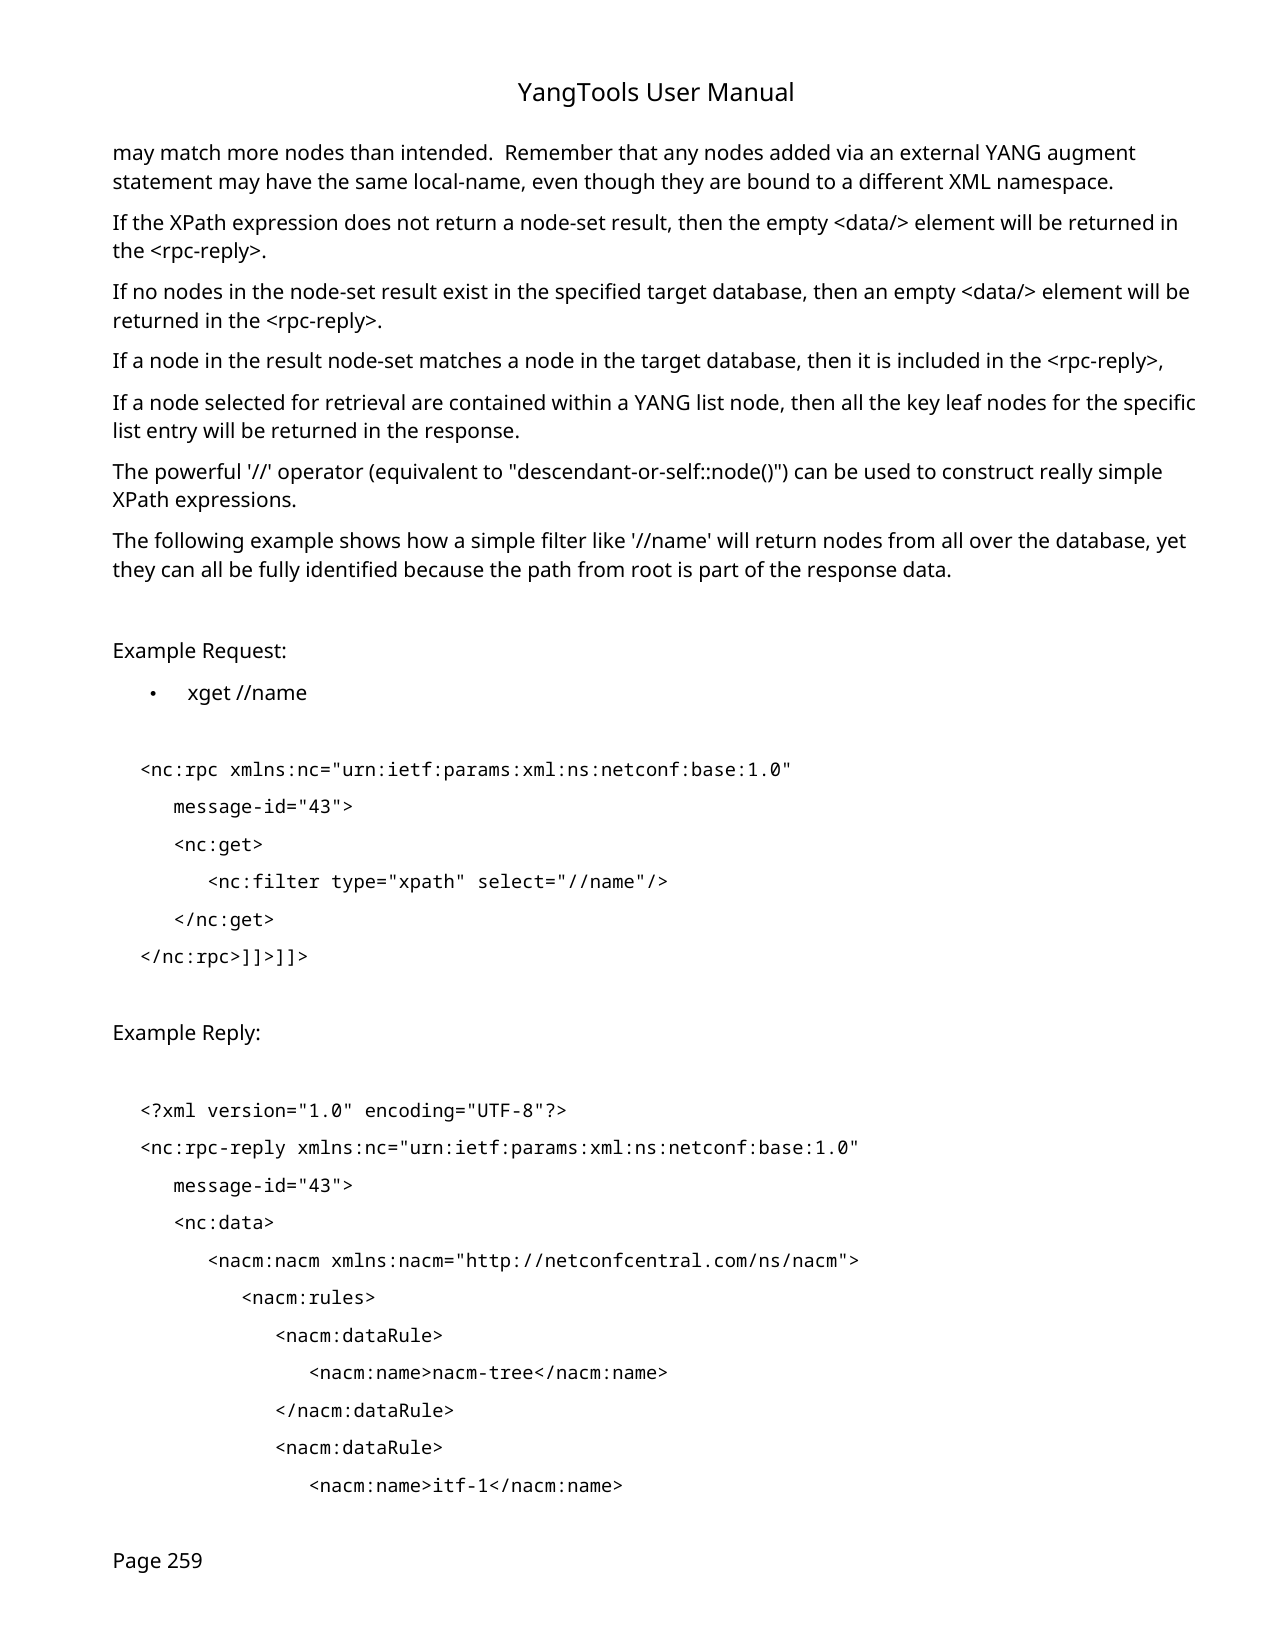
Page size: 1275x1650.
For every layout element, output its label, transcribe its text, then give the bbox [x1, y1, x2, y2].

text message-id="43"> [139, 1172, 1200, 1197]
text If the XPath expression does not return a node-set result, then the empty <data/> element will be returned in the <rpc-reply>. [112, 208, 1200, 265]
text <nacm:name>itf-1</nacm:name> [139, 1472, 1200, 1497]
list xget //name [150, 678, 1200, 706]
text message-id="43"> [139, 793, 1200, 819]
text <nc:get> [139, 831, 1200, 857]
text The powerful '//' operator (equivalent to "descendant-or-self::node()") can be used to construct really simple XPath expressions. [112, 457, 1200, 514]
text If a node selected for retrieval are contained within a YANG list node, then all the key leaf nodes for the specific list entry will be returned in the response. [112, 388, 1200, 444]
text If a node in the result node-set matches a node in the target database, then it is included in the <rpc-reply>, [112, 347, 1200, 375]
text <nacm:dataRule> [139, 1322, 1200, 1347]
text </nc:get> [139, 906, 1200, 932]
text Example Reply: [112, 1018, 1200, 1047]
text Example Request: [112, 637, 1200, 665]
text <nacm:dataRule> [139, 1434, 1200, 1460]
text </nacm:dataRule> [139, 1397, 1200, 1422]
text <nc:data> [139, 1209, 1200, 1235]
text </nc:rpc>]]>]]> [139, 943, 1200, 969]
text <nacm:rules> [139, 1284, 1200, 1310]
text <nacm:nacm xmlns:nacm="http://netconfcentral.com/ns/nacm"> [139, 1247, 1200, 1272]
text may match more nodes than intended. Remember that any nodes added via an external YANG augment statement may have the same local-name, even though they are bound to a different XML namespace. [112, 138, 1200, 195]
text <nc:filter type="xpath" select="//name"/> [139, 868, 1200, 894]
text <nc:rpc xmlns:nc="urn:ietf:params:xml:ns:netconf:base:1.0" [139, 756, 1200, 782]
text The following example shows how a simple filter like '//name' will return nodes from all over the database, yet they can all be fully identified because the path from root is part of the response data. [112, 526, 1200, 583]
text <nacm:name>nacm-tree</nacm:name> [139, 1359, 1200, 1385]
text <nc:rpc-reply xmlns:nc="urn:ietf:params:xml:ns:netconf:base:1.0" [139, 1134, 1200, 1160]
text If no nodes in the node-set result exist in the specified target database, then an empty <data/> element will be returned in the <rpc-reply>. [112, 277, 1200, 334]
text <?xml version="1.0" encoding="UTF-8"?> [139, 1097, 1200, 1122]
